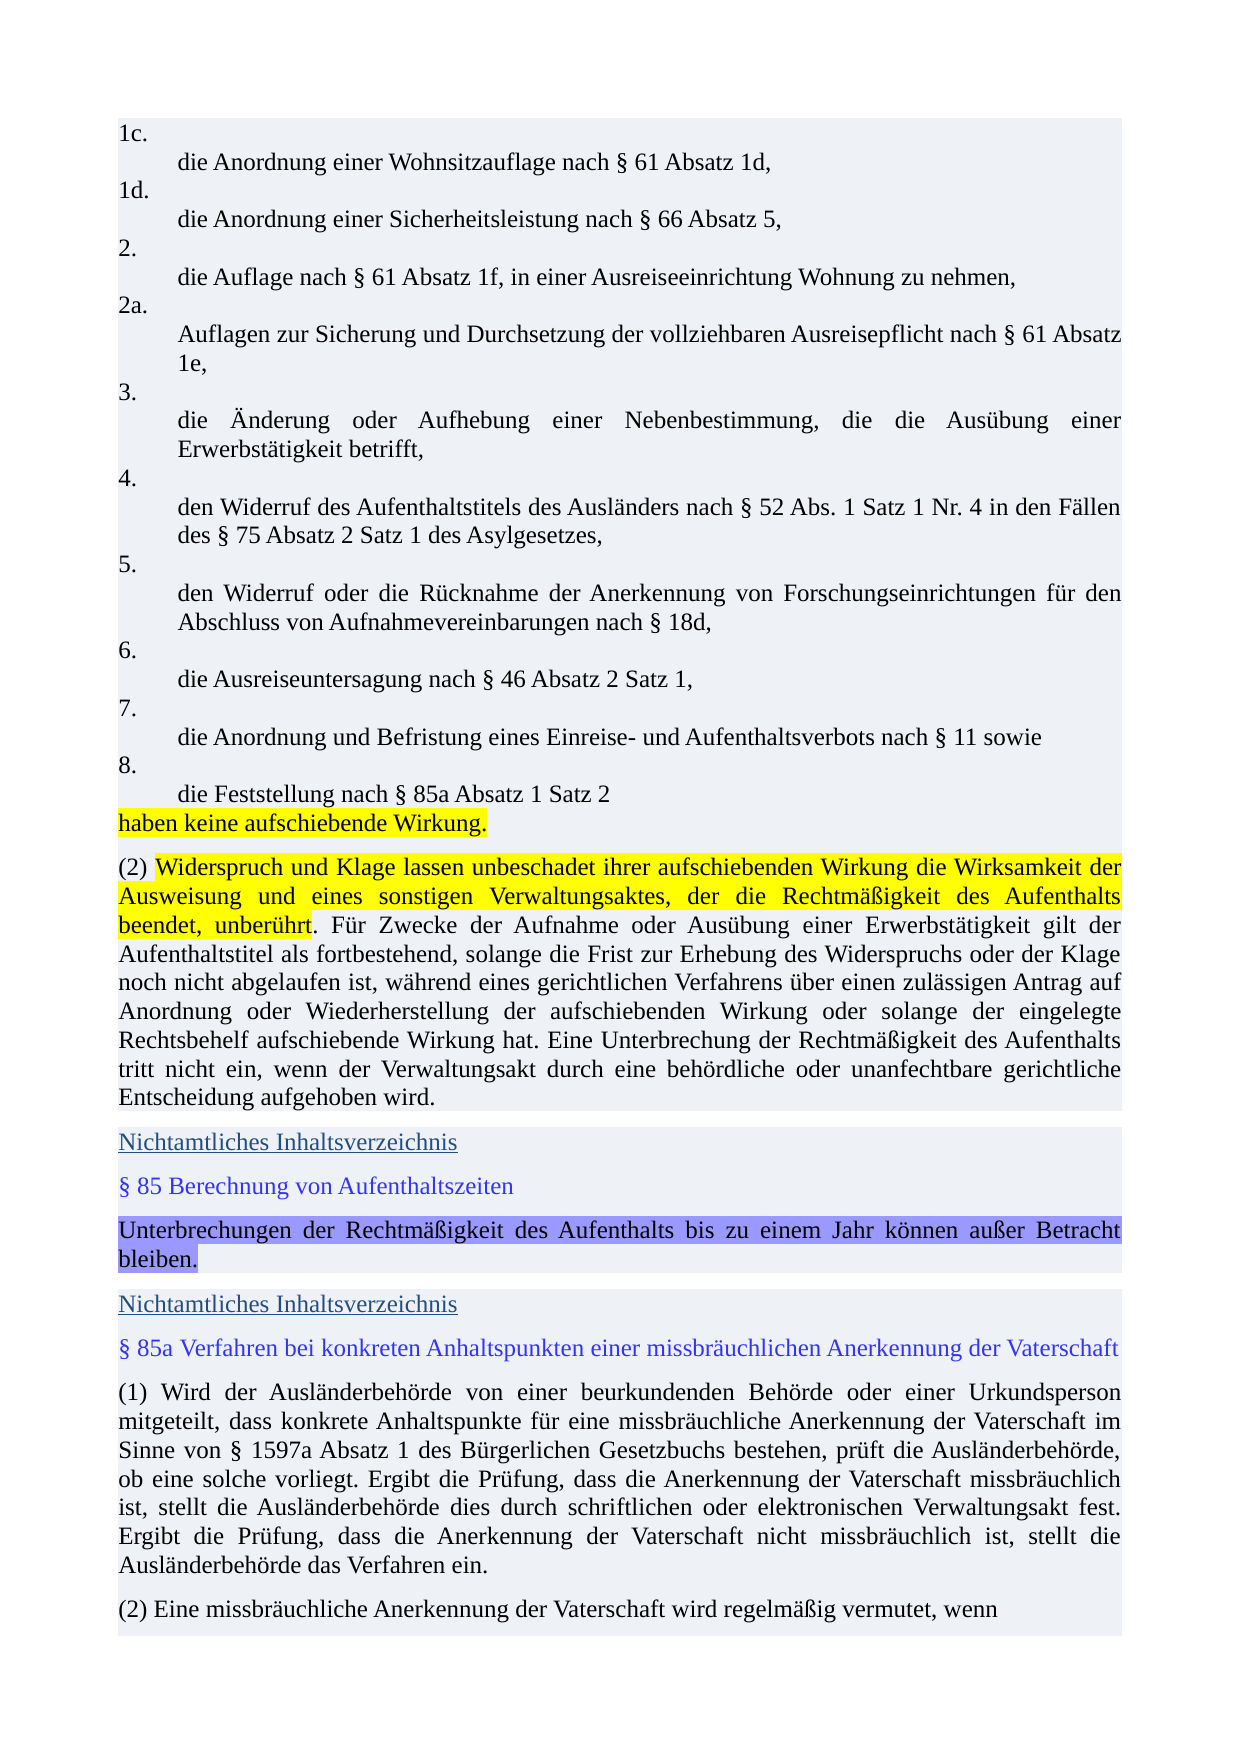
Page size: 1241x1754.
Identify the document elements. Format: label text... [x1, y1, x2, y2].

list die Auflage nach § 61 Absatz 1f, in einer Ausreiseeinrichtung Wohnung zu nehmen, [177, 262, 1122, 291]
list die Änderung oder Aufhebung einer Nebenbestimmung, die die Ausübung einer Erwerbstätigkeit betrifft, [177, 406, 1122, 463]
text Nichtamtliches Inhaltsverzeichnis [118, 1289, 1122, 1317]
list Auflagen zur Sicherung und Durchsetzung der vollziehbaren Ausreisepflicht nach § 61 Absatz 1e, [177, 319, 1122, 377]
text (1) Wird der Ausländerbehörde von einer beurkundenden Behörde oder einer Urkundsperson mitgeteilt, dass konkrete Anhaltspunkte für eine missbräuchliche Anerkennung der Vaterschaft im Sinne von § 1597a Absatz 1 des Bürgerlichen Gesetzbuchs bestehen, prüft die Ausländerbehörde, ob eine solche vorliegt. Ergibt die Prüfung, dass die Anerkennung der Vaterschaft missbräuchlich ist, stellt die Ausländerbehörde dies durch schriftlichen oder elektronischen Verwaltungsakt fest. Ergibt die Prüfung, dass die Anerkennung der Vaterschaft nicht missbräuchlich ist, stellt die Ausländerbehörde das Verfahren ein. [118, 1377, 1122, 1579]
text (2) Eine missbräuchliche Anerkennung der Vaterschaft wird regelmäßig vermutet, wenn [118, 1594, 1122, 1623]
subtitle 4. [118, 463, 1122, 492]
subtitle 7. [118, 693, 1122, 722]
list den Widerruf oder die Rücknahme der Anerkennung von Forschungseinrichtungen für den Abschluss von Aufnahmevereinbarungen nach § 18d, [177, 578, 1122, 636]
text Unterbrechungen der Rechtmäßigkeit des Aufenthalts bis zu einem Jahr können außer Betracht bleiben. [118, 1216, 1122, 1273]
list die Anordnung einer Wohnsitzauflage nach § 61 Absatz 1d, [177, 147, 1122, 176]
list die Feststellung nach § 85a Absatz 1 Satz 2 [177, 779, 1122, 808]
subtitle § 85a Verfahren bei konkreten Anhaltspunkten einer missbräuchlichen Anerkennung der Vaterschaft [118, 1333, 1122, 1362]
list den Widerruf des Aufenthaltstitels des Ausländers nach § 52 Abs. 1 Satz 1 Nr. 4 in den Fällen des § 75 Absatz 2 Satz 1 des Asylgesetzes, [177, 492, 1122, 549]
subtitle 8. [118, 751, 1122, 779]
subtitle § 85 Berechnung von Aufenthaltszeiten [118, 1171, 1122, 1200]
subtitle 2a. [118, 291, 1122, 319]
text Nichtamtliches Inhaltsverzeichnis [118, 1127, 1122, 1156]
subtitle 1c. [118, 118, 1122, 147]
list die Ausreiseuntersagung nach § 46 Absatz 2 Satz 1, [177, 664, 1122, 693]
subtitle 3. [118, 377, 1122, 406]
text haben keine aufschiebende Wirkung. [118, 808, 1122, 837]
list die Anordnung und Befristung eines Einreise- und Aufenthaltsverbots nach § 11 sowie [177, 722, 1122, 751]
list die Anordnung einer Sicherheitsleistung nach § 66 Absatz 5, [177, 204, 1122, 233]
subtitle 6. [118, 636, 1122, 664]
subtitle 5. [118, 549, 1122, 578]
subtitle 1d. [118, 176, 1122, 204]
text (2) Widerspruch und Klage lassen unbeschadet ihrer aufschiebenden Wirkung die Wirksamkeit der Ausweisung und eines sonstigen Verwaltungsaktes, der die Rechtmäßigkeit des Aufenthalts beendet, unberührt. Für Zwecke der Aufnahme oder Ausübung einer Erwerbstätigkeit gilt der Aufenthaltstitel als fortbestehend, solange die Frist zur Erhebung des Widerspruchs oder der Klage noch nicht abgelaufen ist, während eines gerichtlichen Verfahrens über einen zulässigen Antrag auf Anordnung oder Wiederherstellung der aufschiebenden Wirkung oder solange der eingelegte Rechtsbehelf aufschiebende Wirkung hat. Eine Unterbrechung der Rechtmäßigkeit des Aufenthalts tritt nicht ein, wenn der Verwaltungsakt durch eine behördliche oder unanfechtbare gerichtliche Entscheidung aufgehoben wird. [118, 852, 1122, 1111]
subtitle 2. [118, 233, 1122, 262]
